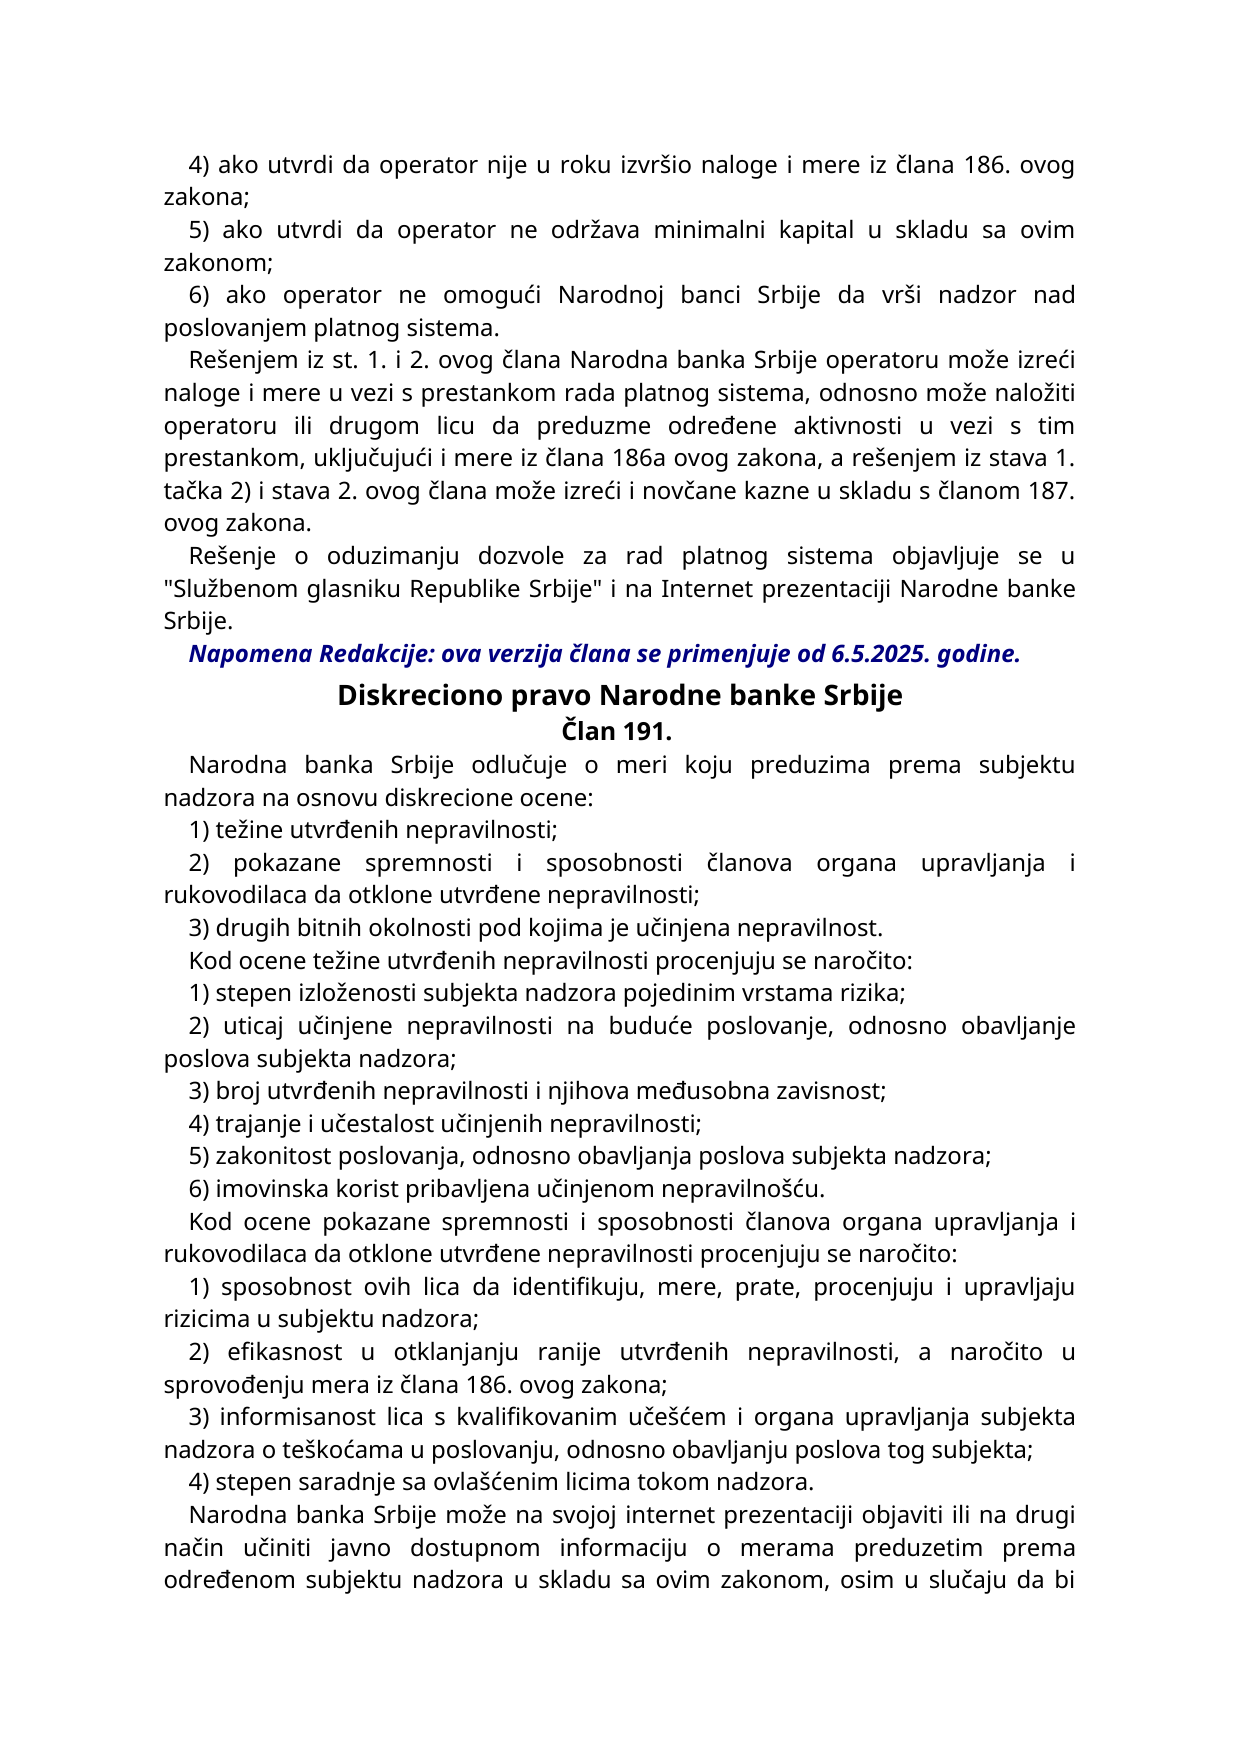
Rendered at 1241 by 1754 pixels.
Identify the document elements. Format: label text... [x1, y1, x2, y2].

text 2) efikasnost u otklanjanju ranije utvrđenih nepravilnosti, a naročito u sprovođenju mera iz člana 186. ovog zakona; [163, 1335, 1077, 1400]
text Narodna banka Srbije može na svojoj internet prezentaciji objaviti ili na drugi način učiniti javno dostupnom informaciju o merama preduzetim prema određenom subjektu nadzora u skladu sa ovim zakonom, osim u slučaju da bi [163, 1498, 1077, 1596]
text Kod ocene pokazane spremnosti i sposobnosti članova organa upravljanja i rukovodilaca da otklone utvrđene nepravilnosti procenjuju se naročito: [163, 1204, 1077, 1269]
text 3) broj utvrđenih nepravilnosti i njihova međusobna zavisnost; [163, 1074, 1077, 1107]
text Diskreciono pravo Narodne banke Srbije [148, 676, 1093, 714]
text 1) težine utvrđenih nepravilnosti; [163, 813, 1077, 846]
text 4) trajanje i učestalost učinjenih nepravilnosti; [163, 1107, 1077, 1139]
text 2) uticaj učinjene nepravilnosti na buduće poslovanje, odnosno obavljanje poslova subjekta nadzora; [163, 1009, 1077, 1074]
text 6) imovinska korist pribavljena učinjenom nepravilnošću. [163, 1172, 1077, 1204]
text 3) drugih bitnih okolnosti pod kojima je učinjena nepravilnost. [163, 911, 1077, 943]
text 2) pokazane spremnosti i sposobnosti članova organa upravljanja i rukovodilaca da otklone utvrđene nepravilnosti; [163, 846, 1077, 911]
text 6) ako operator ne omogući Narodnoj banci Srbije da vrši nadzor nad poslovanjem platnog sistema. [163, 278, 1077, 343]
text Narodna banka Srbije odlučuje o meri koju preduzima prema subjektu nadzora na osnovu diskrecione ocene: [163, 748, 1077, 813]
text Rešenjem iz st. 1. i 2. ovog člana Narodna banka Srbije operatoru može izreći naloge i mere u vezi s prestankom rada platnog sistema, odnosno može naložiti operatoru ili drugom licu da preduzme određene aktivnosti u vezi s tim prestankom, uključujući i mere iz člana 186a ovog zakona, a rešenjem iz stava 1. tačka 2) i stava 2. ovog člana može izreći i novčane kazne u skladu s članom 187. ovog zakona. [163, 343, 1077, 539]
text 1) sposobnost ovih lica da identifikuju, mere, prate, procenjuju i upravljaju rizicima u subjektu nadzora; [163, 1269, 1077, 1335]
text Član 191. ﻿ [148, 714, 1093, 748]
text 4) stepen saradnje sa ovlašćenim licima tokom nadzora. [163, 1465, 1077, 1498]
text 3) informisanost lica s kvalifikovanim učešćem i organa upravljanja subjekta nadzora o teškoćama u poslovanju, odnosno obavljanju poslova tog subjekta; [163, 1400, 1077, 1465]
text 1) stepen izloženosti subjekta nadzora pojedinim vrstama rizika; [163, 976, 1077, 1009]
text 5) ako utvrdi da operator ne održava minimalni kapital u skladu sa ovim zakonom; [163, 213, 1077, 278]
text 4) ako utvrdi da operator nije u roku izvršio naloge i mere iz člana 186. ovog zakona; [163, 148, 1077, 213]
text 5) zakonitost poslovanja, odnosno obavljanja poslova subjekta nadzora; [163, 1139, 1077, 1172]
text Kod ocene težine utvrđenih nepravilnosti procenjuju se naročito: [163, 943, 1077, 976]
text Napomena Redakcije: ova verzija člana se primenjuje od 6.5.2025. godine. [163, 637, 1077, 669]
text Rešenje o oduzimanju dozvole za rad platnog sistema objavljuje se u "Službenom glasniku Republike Srbije" i na Internet prezentaciji Narodne banke Srbije. [163, 539, 1077, 637]
